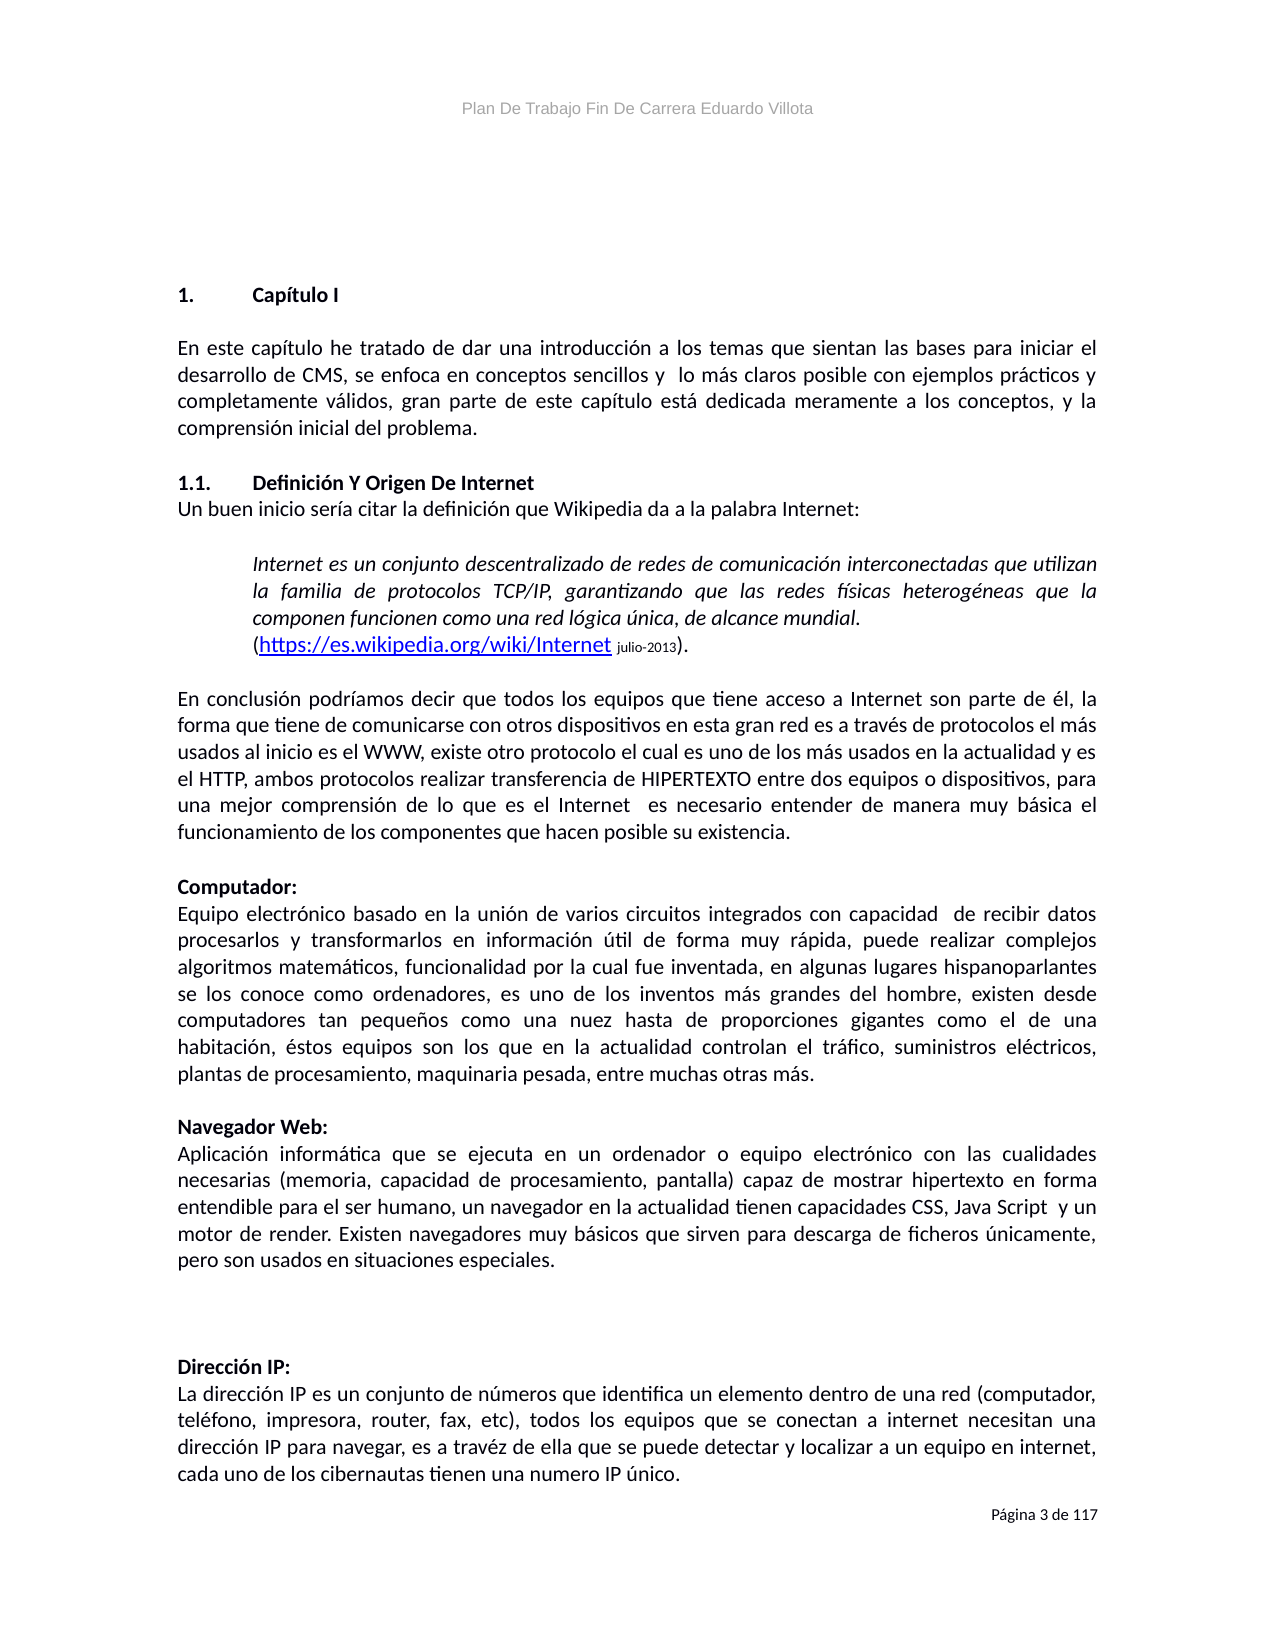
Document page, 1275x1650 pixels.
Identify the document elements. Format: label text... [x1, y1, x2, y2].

text Aplicación informática que se ejecuta en un ordenador o equipo electrónico con las cualidades necesarias (memoria, capacidad de procesamiento, pantalla) capaz de mostrar hipertexto en forma entendible para el ser humano, un navegador en la actualidad tienen capacidades CSS, Java Script y un motor de render. Existen navegadores muy básicos que sirven para descarga de ficheros únicamente, pero son usados en situaciones especiales. [177, 1140, 1098, 1273]
text Navegador Web: [177, 1113, 1098, 1140]
text Equipo electrónico basado en la unión de varios circuitos integrados con capacidad de recibir datos procesarlos y transformarlos en información útil de forma muy rápida, puede realizar complejos algoritmos matemáticos, funcionalidad por la cual fue inventada, en algunas lugares hispanoparlantes se los conoce como ordenadores, es uno de los inventos más grandes del hombre, existen desde computadores tan pequeños como una nuez hasta de proporciones gigantes como el de una habitación, éstos equipos son los que en la actualidad controlan el tráfico, suministros eléctricos, plantas de procesamiento, maquinaria pesada, entre muchas otras más. [177, 900, 1098, 1086]
text Un buen inicio sería citar la definición que Wikipedia da a la palabra Internet: [177, 496, 1098, 522]
text En conclusión podríamos decir que todos los equipos que tiene acceso a Internet son parte de él, la forma que tiene de comunicarse con otros dispositivos en esta gran red es a través de protocolos el más usados al inicio es el WWW, existe otro protocolo el cual es uno de los más usados en la actualidad y es el HTTP, ambos protocolos realizar transferencia de HIPERTEXTO entre dos equipos o dispositivos, para una mejor comprensión de lo que es el Internet es necesario entender de manera muy básica el funcionamiento de los componentes que hacen posible su existencia. [177, 685, 1098, 845]
text Computador: [177, 873, 1098, 900]
text 1. Capítulo I [177, 281, 1098, 308]
text (https://es.wikipedia.org/wiki/Internet julio-2013). [252, 630, 1098, 658]
text Dirección IP: [177, 1353, 1098, 1380]
text En este capítulo he tratado de dar una introducción a los temas que sientan las bases para iniciar el desarrollo de CMS, se enfoca en conceptos sencillos y lo más claros posible con ejemplos prácticos y completamente válidos, gran parte de este capítulo está dedicada meramente a los conceptos, y la comprensión inicial del problema. [177, 334, 1098, 441]
text La dirección IP es un conjunto de números que identifica un elemento dentro de una red (computador, teléfono, impresora, router, fax, etc), todos los equipos que se conectan a internet necesitan una dirección IP para navegar, es a travéz de ella que se puede detectar y localizar a un equipo en internet, cada uno de los cibernautas tienen una numero IP único. [177, 1380, 1098, 1486]
text 1.1. Definición Y Origen De Internet [177, 469, 1098, 496]
text Internet es un conjunto descentralizado de redes de comunicación interconectadas que utilizan la familia de protocolos TCP/IP, garantizando que las redes físicas heterogéneas que la componen funcionen como una red lógica única, de alcance mundial. [252, 550, 1098, 630]
